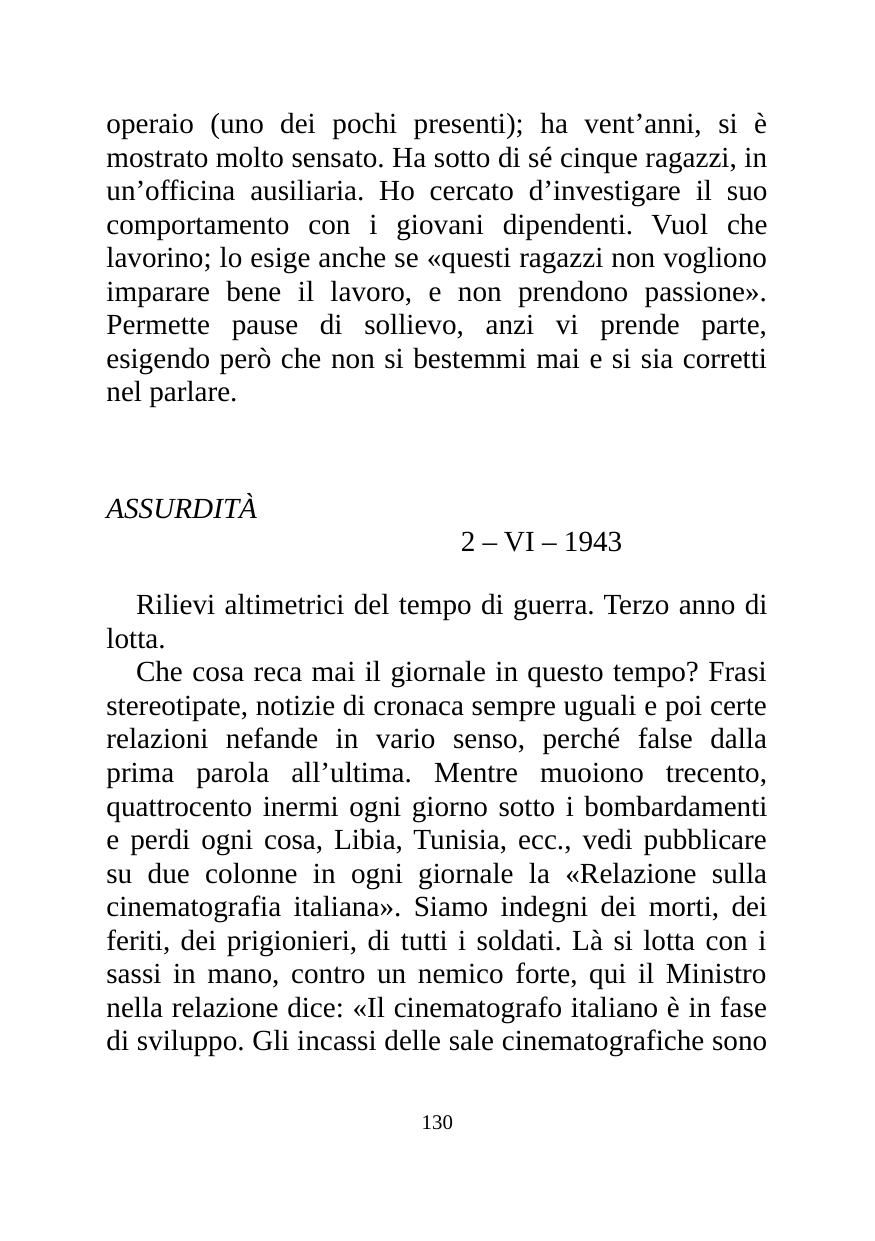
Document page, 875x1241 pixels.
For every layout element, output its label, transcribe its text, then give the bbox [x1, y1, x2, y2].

subtitle ASSURDITÀ 2 – VI – 1943 [106, 491, 768, 558]
text Rilievi altimetrici del tempo di guerra. Terzo anno di lotta. [106, 587, 768, 654]
text operaio (uno dei pochi presenti); ha vent’anni, si è mostrato molto sensato. Ha sotto di sé cinque ragazzi, in un’officina ausiliaria. Ho cercato d’investigare il suo comportamento con i giovani dipendenti. Vuol che lavorino; lo esige anche se «questi ragazzi non vogliono imparare bene il lavoro, e non prendono passione». Permette pause di sollievo, anzi vi prende parte, esigendo però che non si bestemmi mai e si sia corretti nel parlare. [106, 106, 768, 408]
text Che cosa reca mai il giornale in questo tempo? Frasi stereotipate, notizie di cronaca sempre uguali e poi certe relazioni nefande in vario senso, perché false dalla prima parola all’ultima. Mentre muoiono trecento, quattrocento inermi ogni giorno sotto i bombardamenti e perdi ogni cosa, Libia, Tunisia, ecc., vedi pubblicare su due colonne in ogni giornale la «Relazione sulla cinematografia italiana». Siamo indegni dei morti, dei feriti, dei prigionieri, di tutti i soldati. Là si lotta con i sassi in mano, contro un nemico forte, qui il Ministro nella relazione dice: «Il cinematografo italiano è in fase di sviluppo. Gli incassi delle sale cinematografiche sono [106, 654, 768, 1057]
